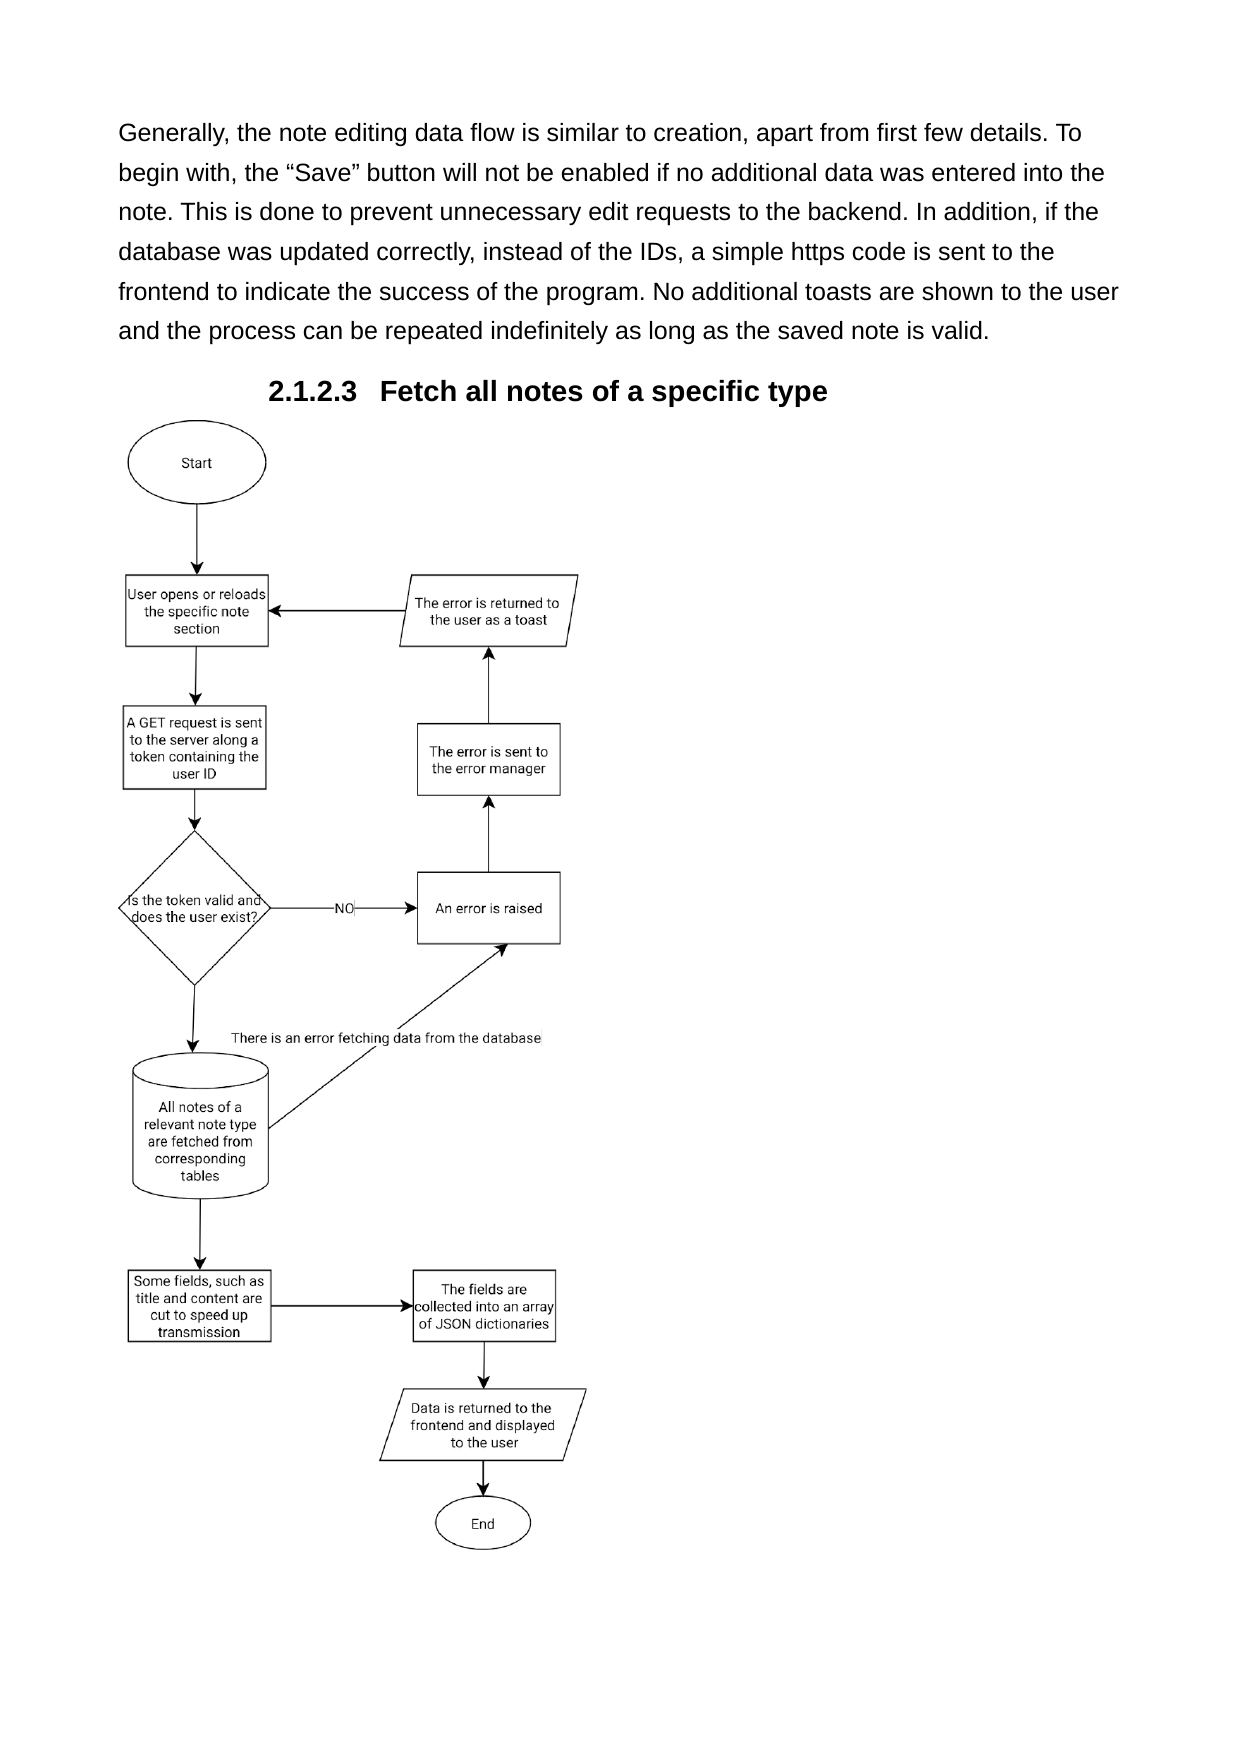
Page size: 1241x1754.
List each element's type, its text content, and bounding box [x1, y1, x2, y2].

subtitle Fetch all notes of a specific type [268, 374, 1122, 408]
text Generally, the note editing data flow is similar to creation, apart from first few details. To begin with, the “Save” button will not be enabled if no additional data was entered into the note. This is done to prevent unnecessary edit requests to the backend. In addition, if the database was updated correctly, instead of the IDs, a simple https code is sent to the frontend to indicate the success of the program. No additional toasts are shown to the user and the process can be repeated indefinitely as long as the saved note is valid. [118, 118, 1122, 345]
picture [118, 420, 587, 1550]
